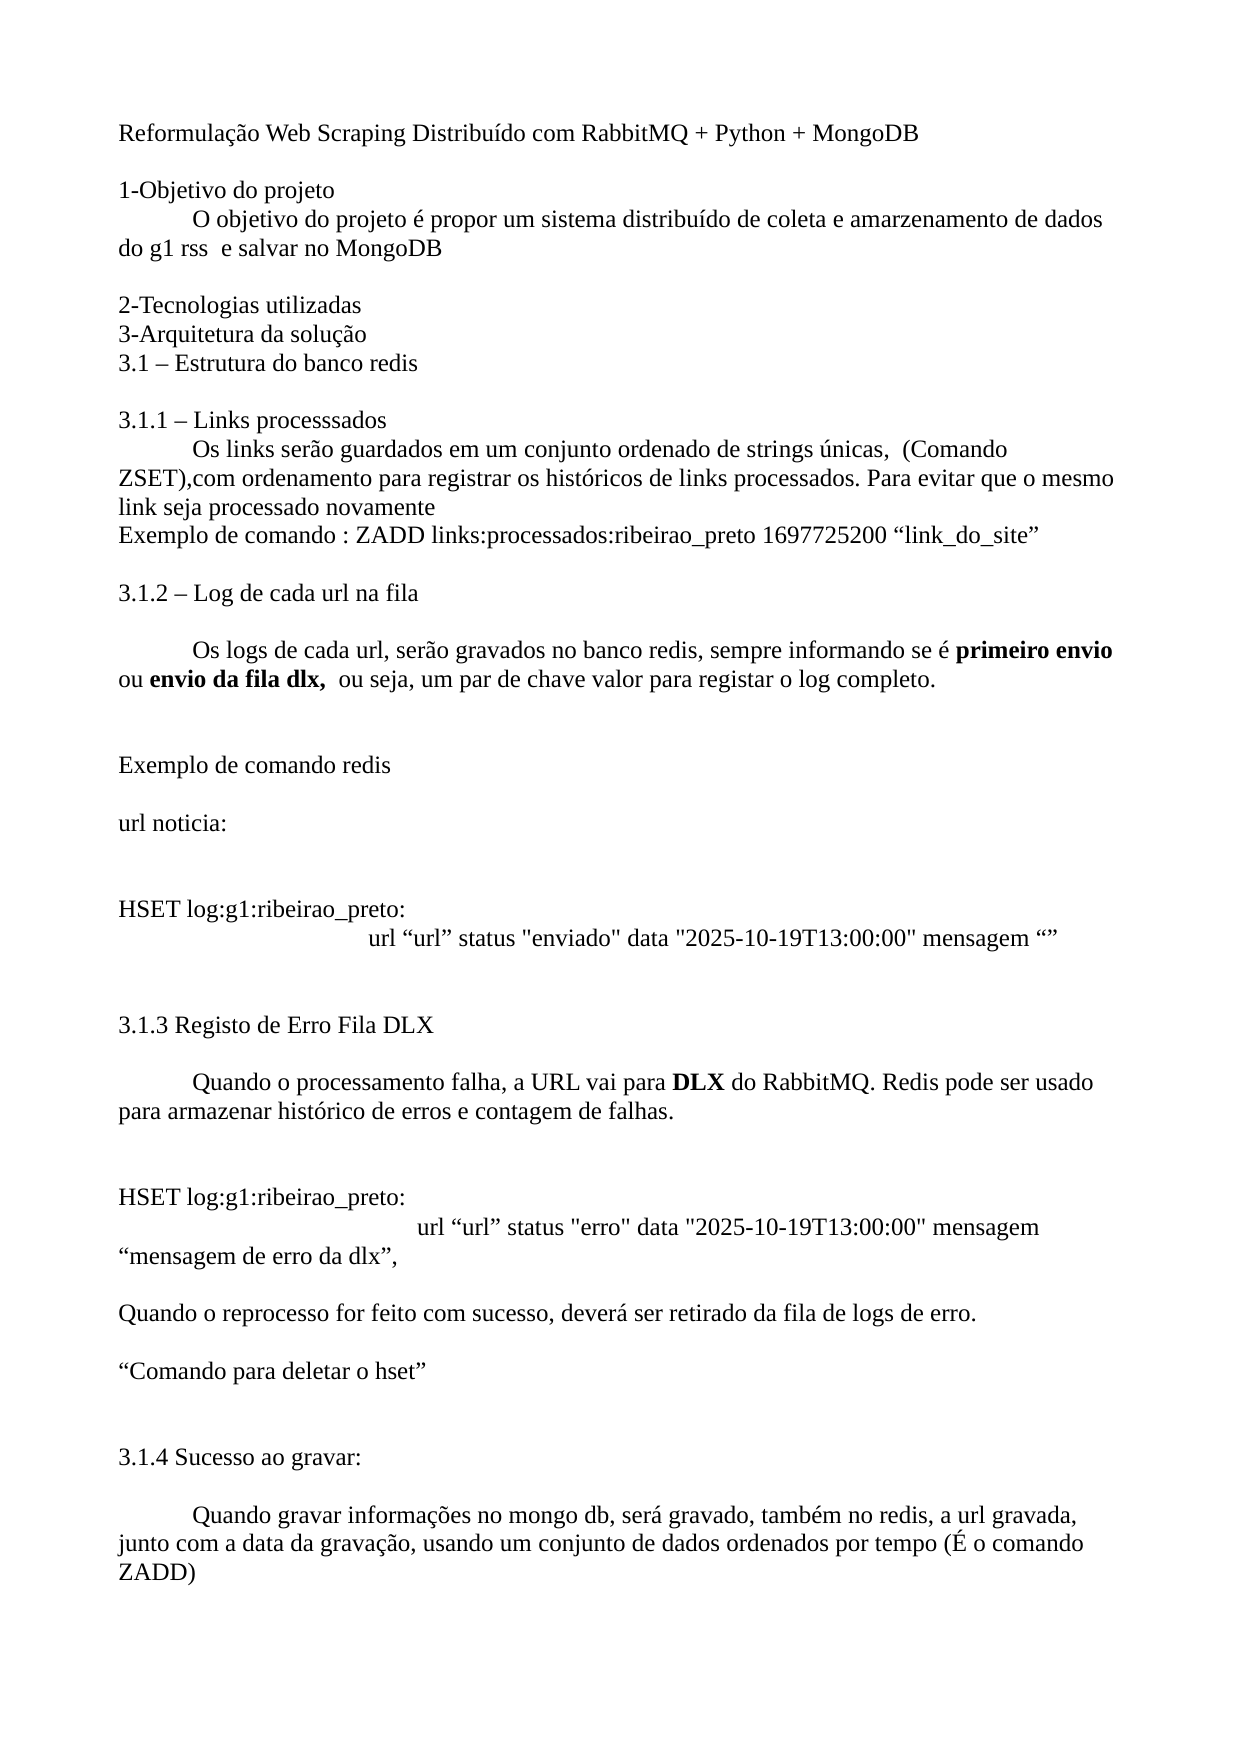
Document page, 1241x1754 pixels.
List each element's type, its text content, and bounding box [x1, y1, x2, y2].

text 3.1.4 Sucesso ao gravar: [118, 1442, 1122, 1471]
text 2-Tecnologias utilizadas [118, 291, 1122, 319]
text HSET log:g1:ribeirao_preto:o-que-se-sabe-sobre-assedio-a-adolescentes-no-transporte-escolar-de-colina-sp url “url” status "enviado" data "2025-10-19T13:00:00" mensagem “” [118, 894, 1122, 952]
text Quando o processamento falha, a URL vai para DLX do RabbitMQ. Redis pode ser usado para armazenar histórico de erros e contagem de falhas. [118, 1067, 1122, 1125]
text 1-Objetivo do projeto [118, 176, 1122, 204]
text “Comando para deletar o hset” [118, 1356, 1122, 1385]
text 3-Arquitetura da solução [118, 319, 1122, 348]
text Reformulação Web Scraping Distribuído com RabbitMQ + Python + MongoDB [118, 118, 1122, 147]
text 3.1.3 Registo de Erro Fila DLX [118, 1010, 1122, 1039]
text HSET log:g1:ribeirao_preto:o-que-se-sabe-sobre-assedio-a-adolescentes-no-transporte-escolar-de-colina-sp:dlx url “url” status "erro" data "2025-10-19T13:00:00" mensagem “mensagem de erro da dlx”, [118, 1182, 1122, 1270]
text Os logs de cada url, serão gravados no banco redis, sempre informando se é primeiro envio ou envio da fila dlx, ou seja, um par de chave valor para registar o log completo. [118, 636, 1122, 693]
text Os links serão guardados em um conjunto ordenado de strings únicas, (Comando ZSET),com ordenamento para registrar os históricos de links processados. Para evitar que o mesmo link seja processado novamente [118, 434, 1122, 521]
text Quando o reprocesso for feito com sucesso, deverá ser retirado da fila de logs de erro. [118, 1298, 1122, 1327]
text 3.1.1 – Links processsados [118, 406, 1122, 434]
text Exemplo de comando redis [118, 751, 1122, 779]
text 3.1 – Estrutura do banco redis [118, 348, 1122, 377]
text Quando gravar informações no mongo db, será gravado, também no redis, a url gravada, junto com a data da gravação, usando um conjunto de dados ordenados por tempo (É o comando ZADD) [118, 1500, 1122, 1586]
text url noticia: https://g1.globo.com/sp/ribeirao-preto-franca/noticia/2025/10/19/o-que-se-sabe-sobre-assedio-a-adolescentes-no-transporte-escolar-de-colina-sp.ghtml [118, 808, 1122, 865]
text 3.1.2 – Log de cada url na fila [118, 578, 1122, 607]
text do g1 rss e salvar no MongoDB [118, 233, 1122, 262]
text O objetivo do projeto é propor um sistema distribuído de coleta e amarzenamento de dados [118, 204, 1122, 233]
text Exemplo de comando : ZADD links:processados:ribeirao_preto 1697725200 “link_do_site” [118, 521, 1122, 549]
